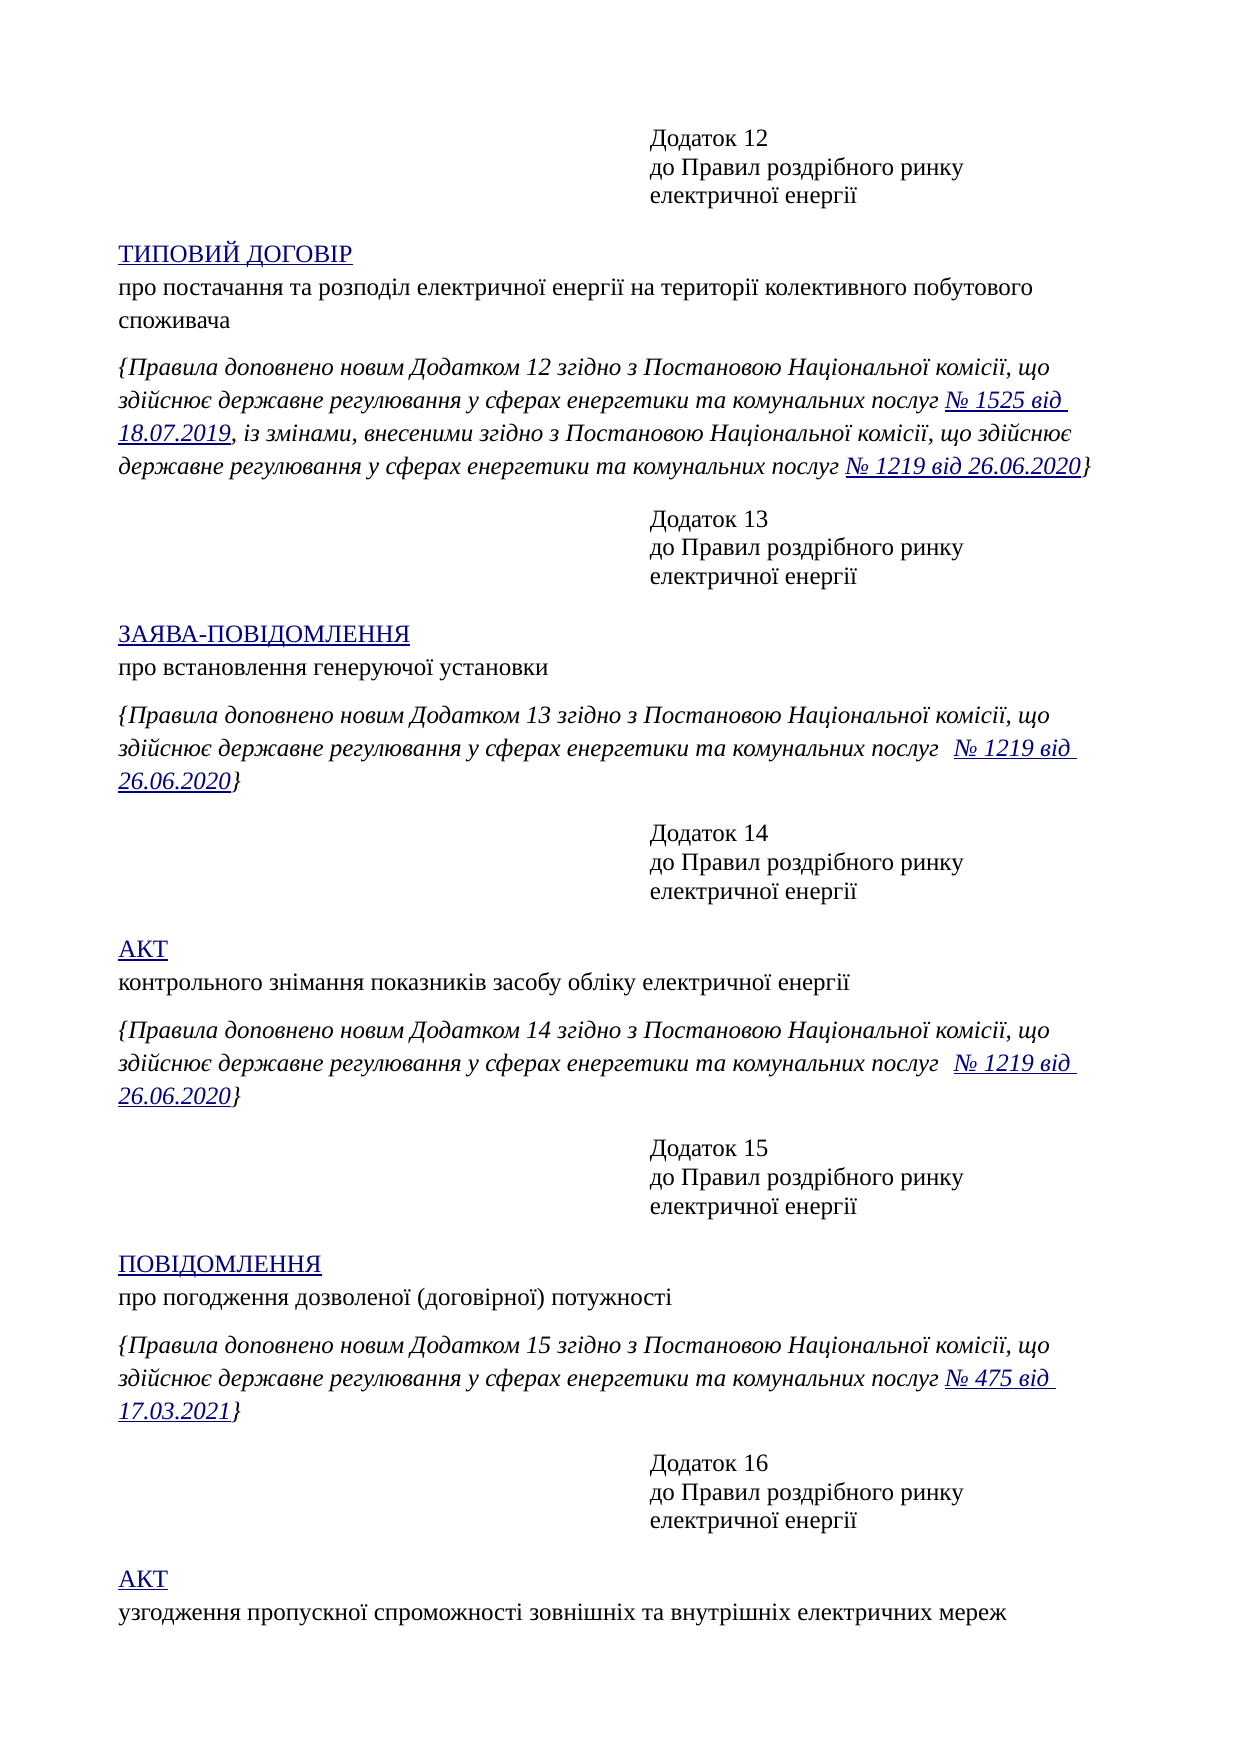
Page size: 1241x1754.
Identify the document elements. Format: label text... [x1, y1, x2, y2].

table_header [118, 123, 649, 239]
text ТИПОВИЙ ДОГОВІР про постачання та розподіл електричної енергії на території колективного побутового споживача [118, 239, 1122, 333]
text ПОВІДОМЛЕННЯ про погодження дозволеної (договірної) потужності [118, 1249, 1122, 1311]
table_header [118, 1133, 649, 1249]
table_header Додаток 15 до Правил роздрібного ринку електричної енергії [650, 1133, 1122, 1249]
table_header [118, 819, 649, 934]
table_header [118, 504, 649, 619]
table_header [118, 1448, 649, 1564]
text ЗАЯВА-ПОВІДОМЛЕННЯ про встановлення генеруючої установки [118, 619, 1122, 681]
text АКТ узгодження пропускної спроможності зовнішніх та внутрішніх електричних мереж [118, 1564, 1122, 1626]
text {Правила доповнено новим Додатком 15 згідно з Постановою Національної комісії, що здійснює державне регулювання у сферах енергетики та комунальних послуг № 475 від 17.03.2021} [118, 1330, 1122, 1424]
text {Правила доповнено новим Додатком 12 згідно з Постановою Національної комісії, що здійснює державне регулювання у сферах енергетики та комунальних послуг № 1525 від 18.07.2019, із змінами, внесеними згідно з Постановою Національної комісії, що здійснює державне регулювання у сферах енергетики та комунальних послуг № 1219 від 26.06.2020} [118, 352, 1122, 480]
text {Правила доповнено новим Додатком 14 згідно з Постановою Національної комісії, що здійснює державне регулювання у сферах енергетики та комунальних послуг № 1219 від 26.06.2020} [118, 1015, 1122, 1110]
table_header Додаток 12 до Правил роздрібного ринку електричної енергії [650, 123, 1122, 239]
text АКТ контрольного знімання показників засобу обліку електричної енергії [118, 934, 1122, 996]
table_header Додаток 16 до Правил роздрібного ринку електричної енергії [650, 1448, 1122, 1564]
table_header Додаток 13 до Правил роздрібного ринку електричної енергії [650, 504, 1122, 619]
text {Правила доповнено новим Додатком 13 згідно з Постановою Національної комісії, що здійснює державне регулювання у сферах енергетики та комунальних послуг № 1219 від 26.06.2020} [118, 700, 1122, 795]
table_header Додаток 14 до Правил роздрібного ринку електричної енергії [650, 819, 1122, 934]
